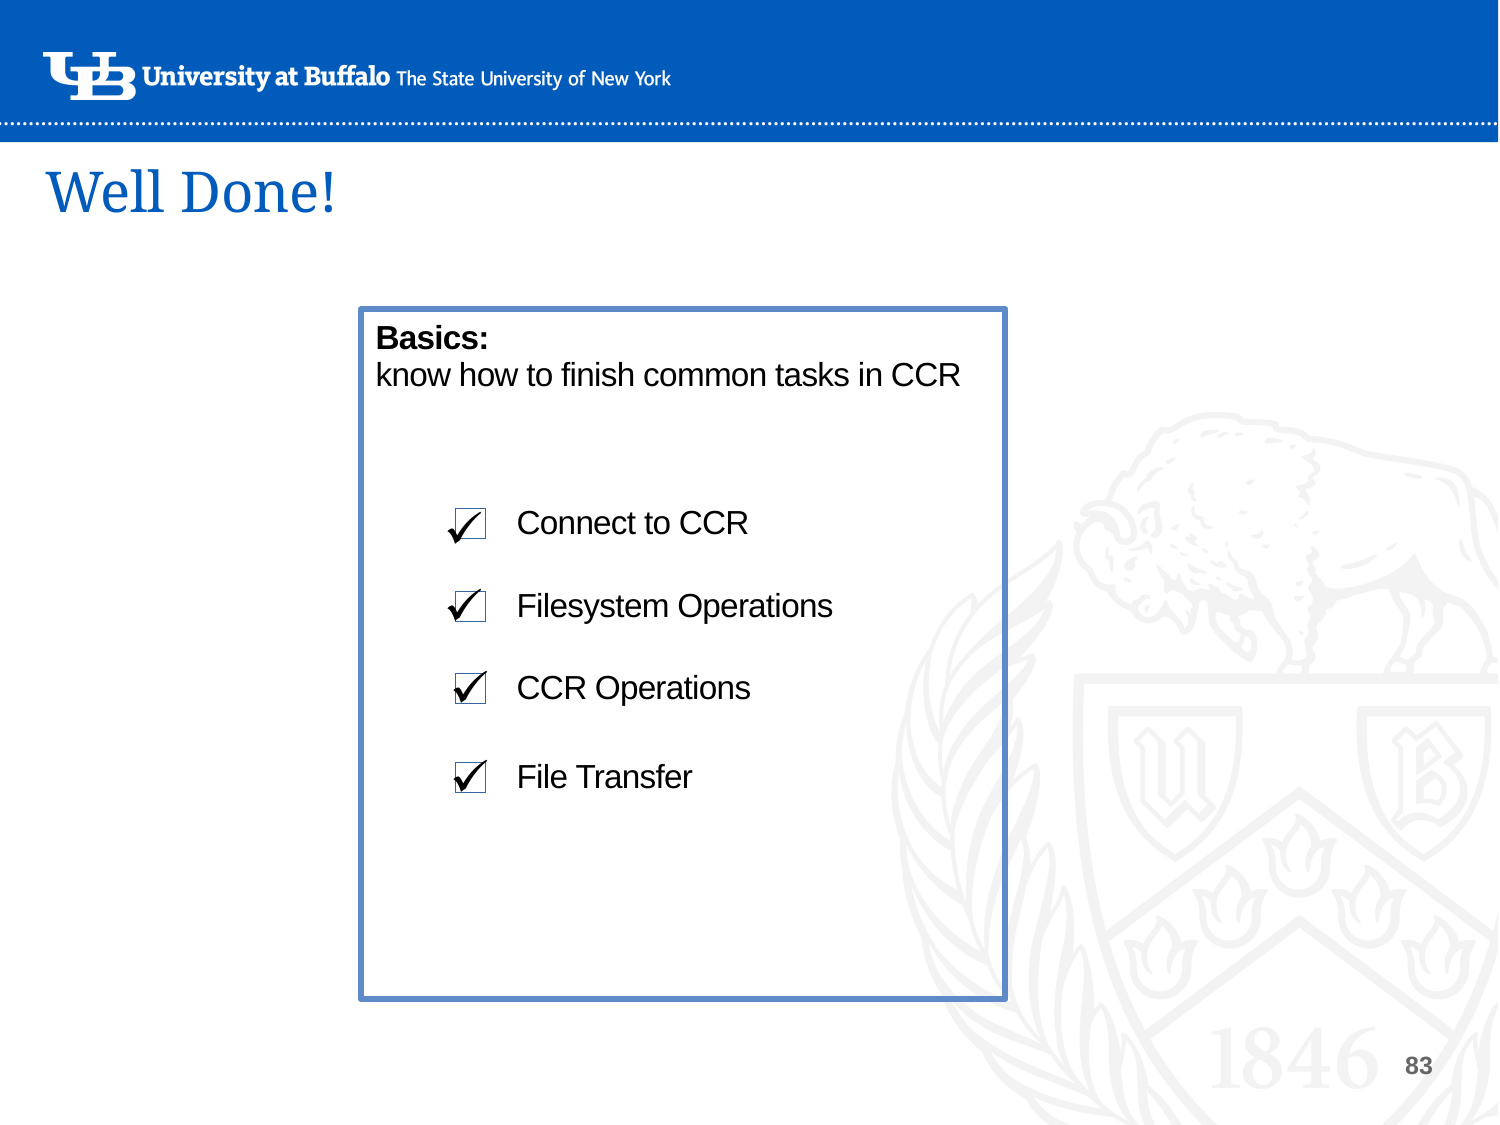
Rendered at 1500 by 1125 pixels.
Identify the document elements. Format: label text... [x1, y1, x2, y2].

text_box Filesystem Operations [501, 579, 868, 633]
text_box [360, 309, 1006, 1000]
text_box ✓ [429, 585, 496, 646]
text_box CCR Operations [501, 662, 868, 715]
text_box File Transfer [501, 751, 748, 804]
picture [0, 0, 1499, 1125]
text_box Connect to CCR [501, 497, 784, 550]
text_box ✓ [429, 508, 496, 569]
text_box ✓ [435, 756, 496, 817]
text_box ✓ [435, 667, 496, 729]
title Well Done! [30, 153, 1387, 233]
text_box Basics: know how to finish common tasks in CCR [360, 312, 1003, 405]
